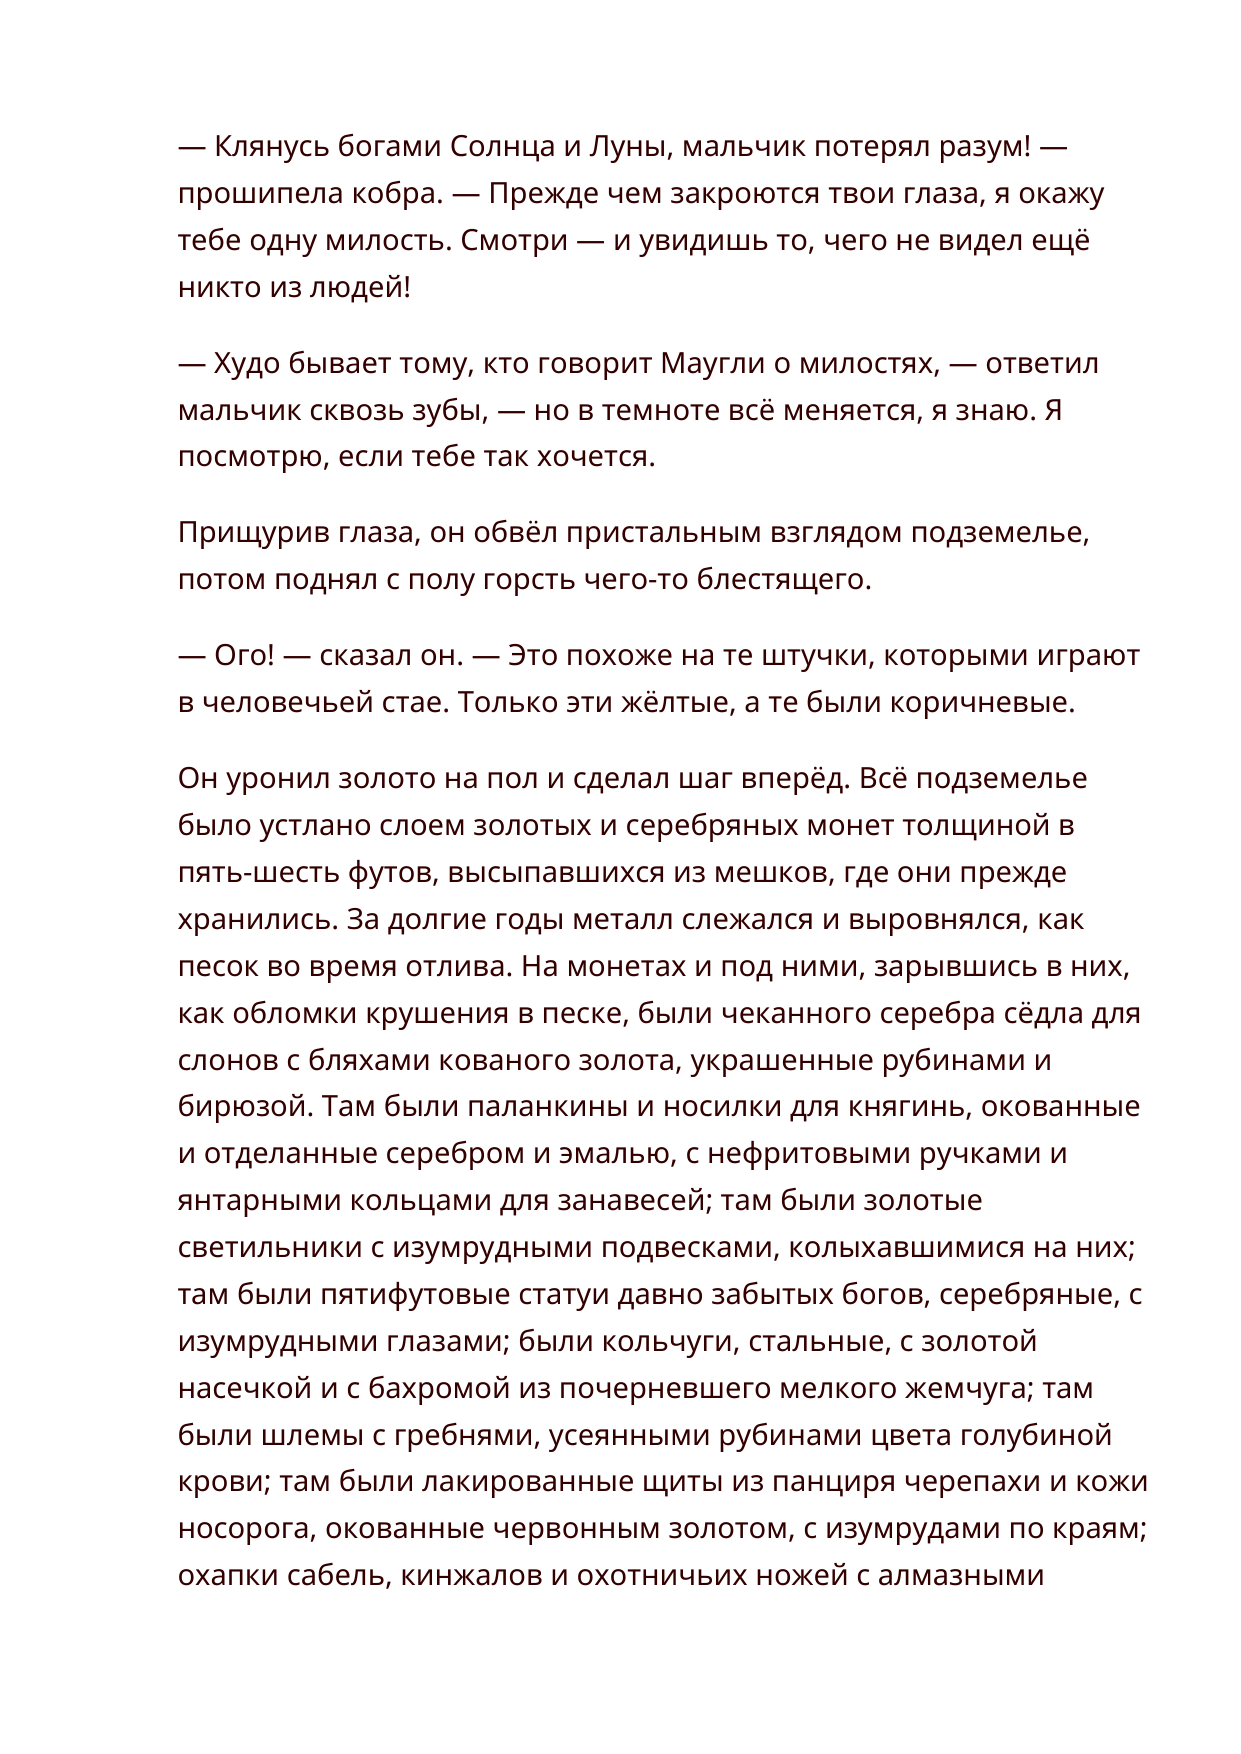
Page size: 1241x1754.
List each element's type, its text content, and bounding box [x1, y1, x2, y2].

text — Худо бывает тому, кто говорит Маугли о милостях, — ответил мальчик сквозь зубы, — но в темноте всё меняется, я знаю. Я посмотрю, если тебе так хочется. [177, 335, 1152, 475]
text — Ого! — сказал он. — Это похоже на те штучки, которыми играют в человечьей стае. Только эти жёлтые, а те были коричневые. [177, 627, 1152, 721]
text Он уронил золото на пол и сделал шаг вперёд. Всё подземелье было устлано слоем золотых и серебряных монет толщиной в пять-шесть футов, высыпавшихся из мешков, где они прежде хранились. За долгие годы металл слежался и выровнялся, как песок во время отлива. На монетах и под ними, зарывшись в них, как обломки крушения в песке, были чеканного серебра сёдла для слонов с бляхами кованого золота, украшенные рубинами и бирюзой. Там были паланкины и носилки для княгинь, окованные и отделанные серебром и эмалью, с нефритовыми ручками и янтарными кольцами для занавесей; там были золотые светильники с изумрудными подвесками, колыхавшимися на них; там были пятифутовые статуи давно забытых богов, серебряные, с изумрудными глазами; были кольчуги, стальные, с золотой насечкой и с бахромой из почерневшего мелкого жемчуга; там были шлемы с гребнями, усеянными рубинами цвета голубиной крови; там были лакированные щиты из панциря черепахи и кожи носорога, окованные червонным золотом, с изумрудами по краям; охапки сабель, кинжалов и охотничьих ножей с алмазными [177, 750, 1152, 1594]
text Прищурив глаза, он обвёл пристальным взглядом подземелье, потом поднял с полу горсть чего-то блестящего. [177, 504, 1152, 598]
text — Клянусь богами Солнца и Луны, мальчик потерял разум! — прошипела кобра. — Прежде чем закроются твои глаза, я окажу тебе одну милость. Смотри — и увидишь то, чего не видел ещё никто из людей! [177, 118, 1152, 306]
